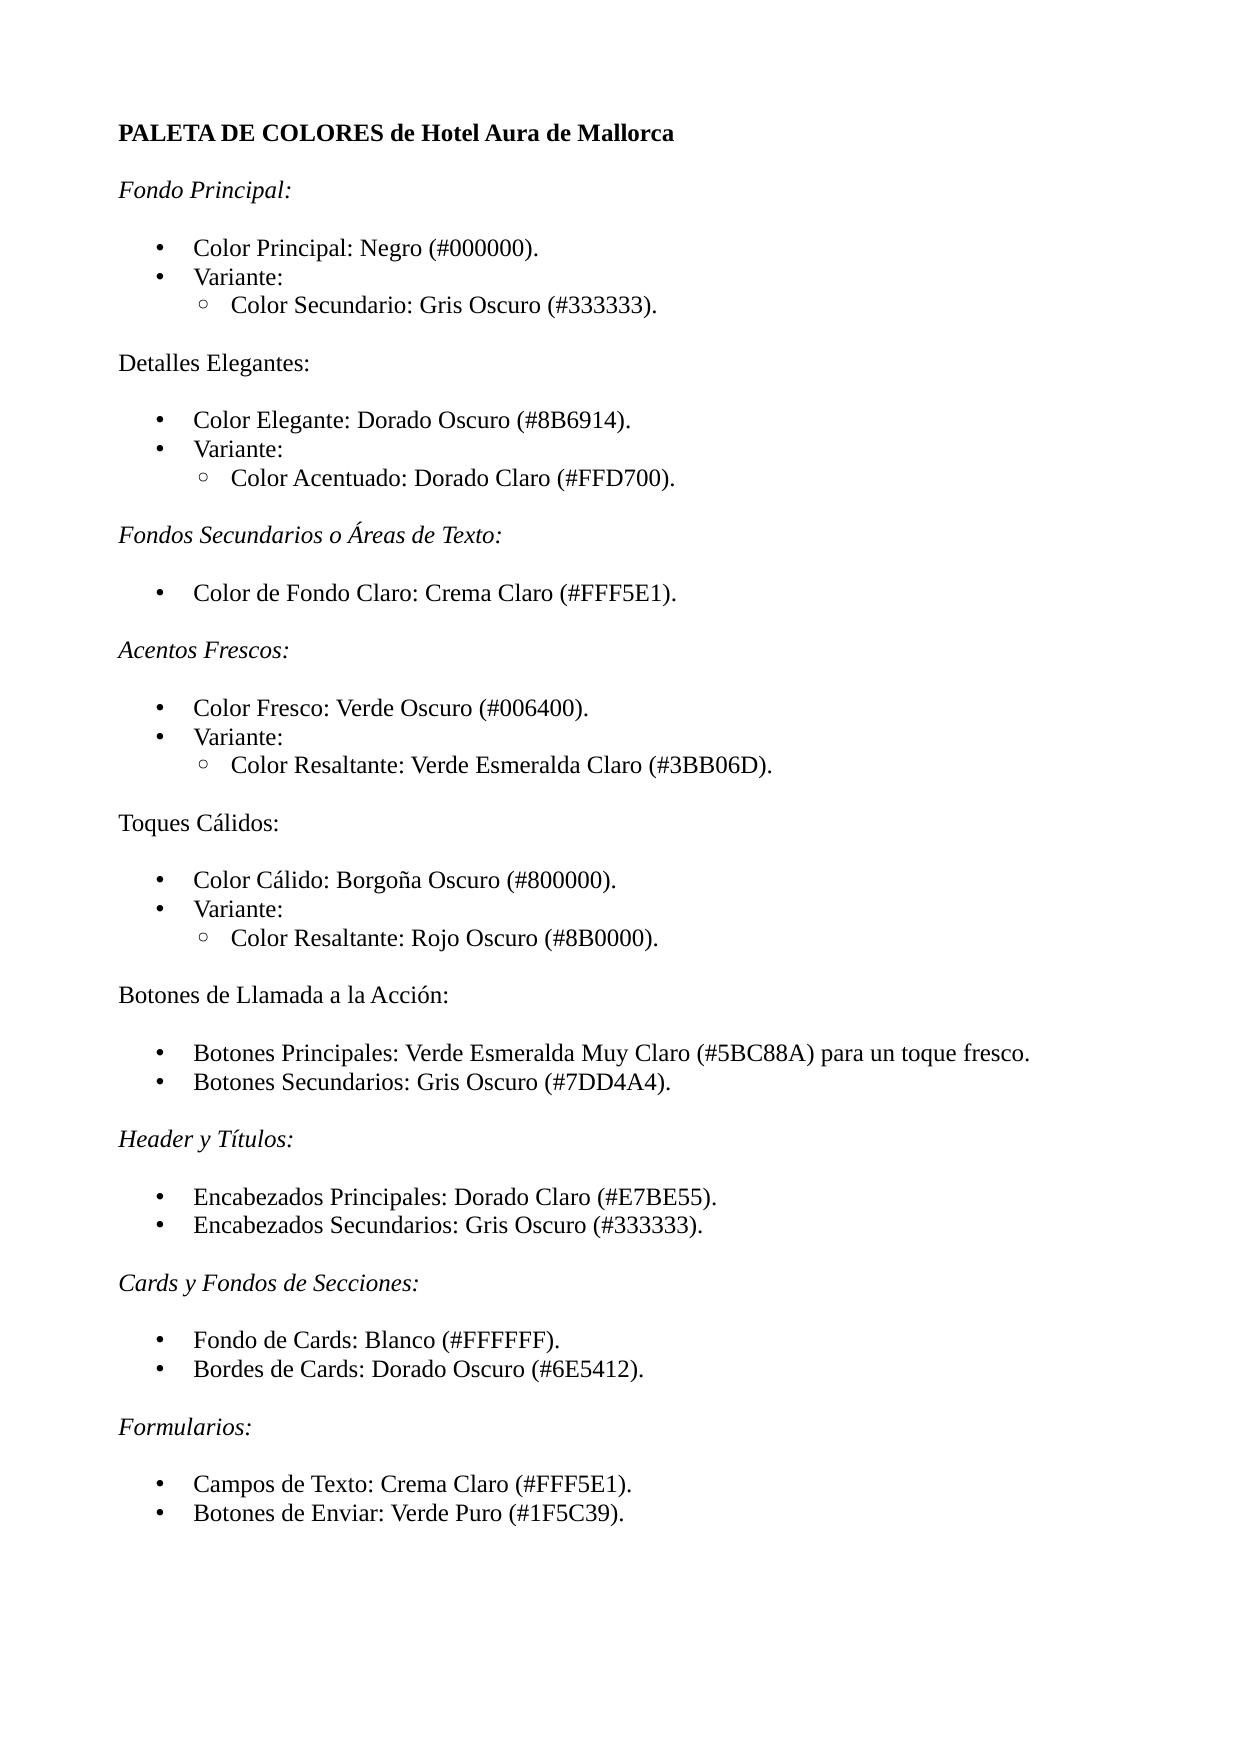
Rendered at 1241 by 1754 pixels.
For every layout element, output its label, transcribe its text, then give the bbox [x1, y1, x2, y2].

text Formularios: [118, 1412, 1122, 1441]
text Fondo Principal: [118, 176, 1122, 204]
text Header y Títulos: [118, 1124, 1122, 1153]
text Detalles Elegantes: [118, 348, 1122, 377]
list Color Resaltante: Verde Esmeralda Claro (#3BB06D). [193, 751, 1122, 779]
list Color Principal: Negro (#000000). [156, 233, 1122, 262]
list Bordes de Cards: Dorado Oscuro (#6E5412). [156, 1354, 1122, 1383]
list Color Elegante: Dorado Oscuro (#8B6914). [156, 406, 1122, 434]
list Campos de Texto: Crema Claro (#FFF5E1). [156, 1469, 1122, 1498]
text Cards y Fondos de Secciones: [118, 1268, 1122, 1297]
list Encabezados Secundarios: Gris Oscuro (#333333). [156, 1211, 1122, 1239]
text PALETA DE COLORES de Hotel Aura de Mallorca [118, 118, 1122, 147]
list Color Secundario: Gris Oscuro (#333333). [193, 291, 1122, 319]
list Color Cálido: Borgoña Oscuro (#800000). [156, 866, 1122, 894]
list Botones Secundarios: Gris Oscuro (#7DD4A4). [156, 1067, 1122, 1096]
list Color Fresco: Verde Oscuro (#006400). [156, 693, 1122, 722]
list Variante: [156, 262, 1122, 291]
text Acentos Frescos: [118, 636, 1122, 664]
list Color Acentuado: Dorado Claro (#FFD700). [193, 463, 1122, 492]
list Color Resaltante: Rojo Oscuro (#8B0000). [193, 923, 1122, 952]
text Toques Cálidos: [118, 808, 1122, 837]
text Botones de Llamada a la Acción: [118, 981, 1122, 1009]
list Encabezados Principales: Dorado Claro (#E7BE55). [156, 1182, 1122, 1211]
list Variante: [156, 434, 1122, 463]
list Variante: [156, 722, 1122, 751]
list Botones de Enviar: Verde Puro (#1F5C39). [156, 1498, 1122, 1527]
text Fondos Secundarios o Áreas de Texto: [118, 521, 1122, 549]
list Color de Fondo Claro: Crema Claro (#FFF5E1). [156, 578, 1122, 607]
list Fondo de Cards: Blanco (#FFFFFF). [156, 1326, 1122, 1354]
list Botones Principales: Verde Esmeralda Muy Claro (#5BC88A) para un toque fresco. [156, 1038, 1122, 1067]
list Variante: [156, 894, 1122, 923]
